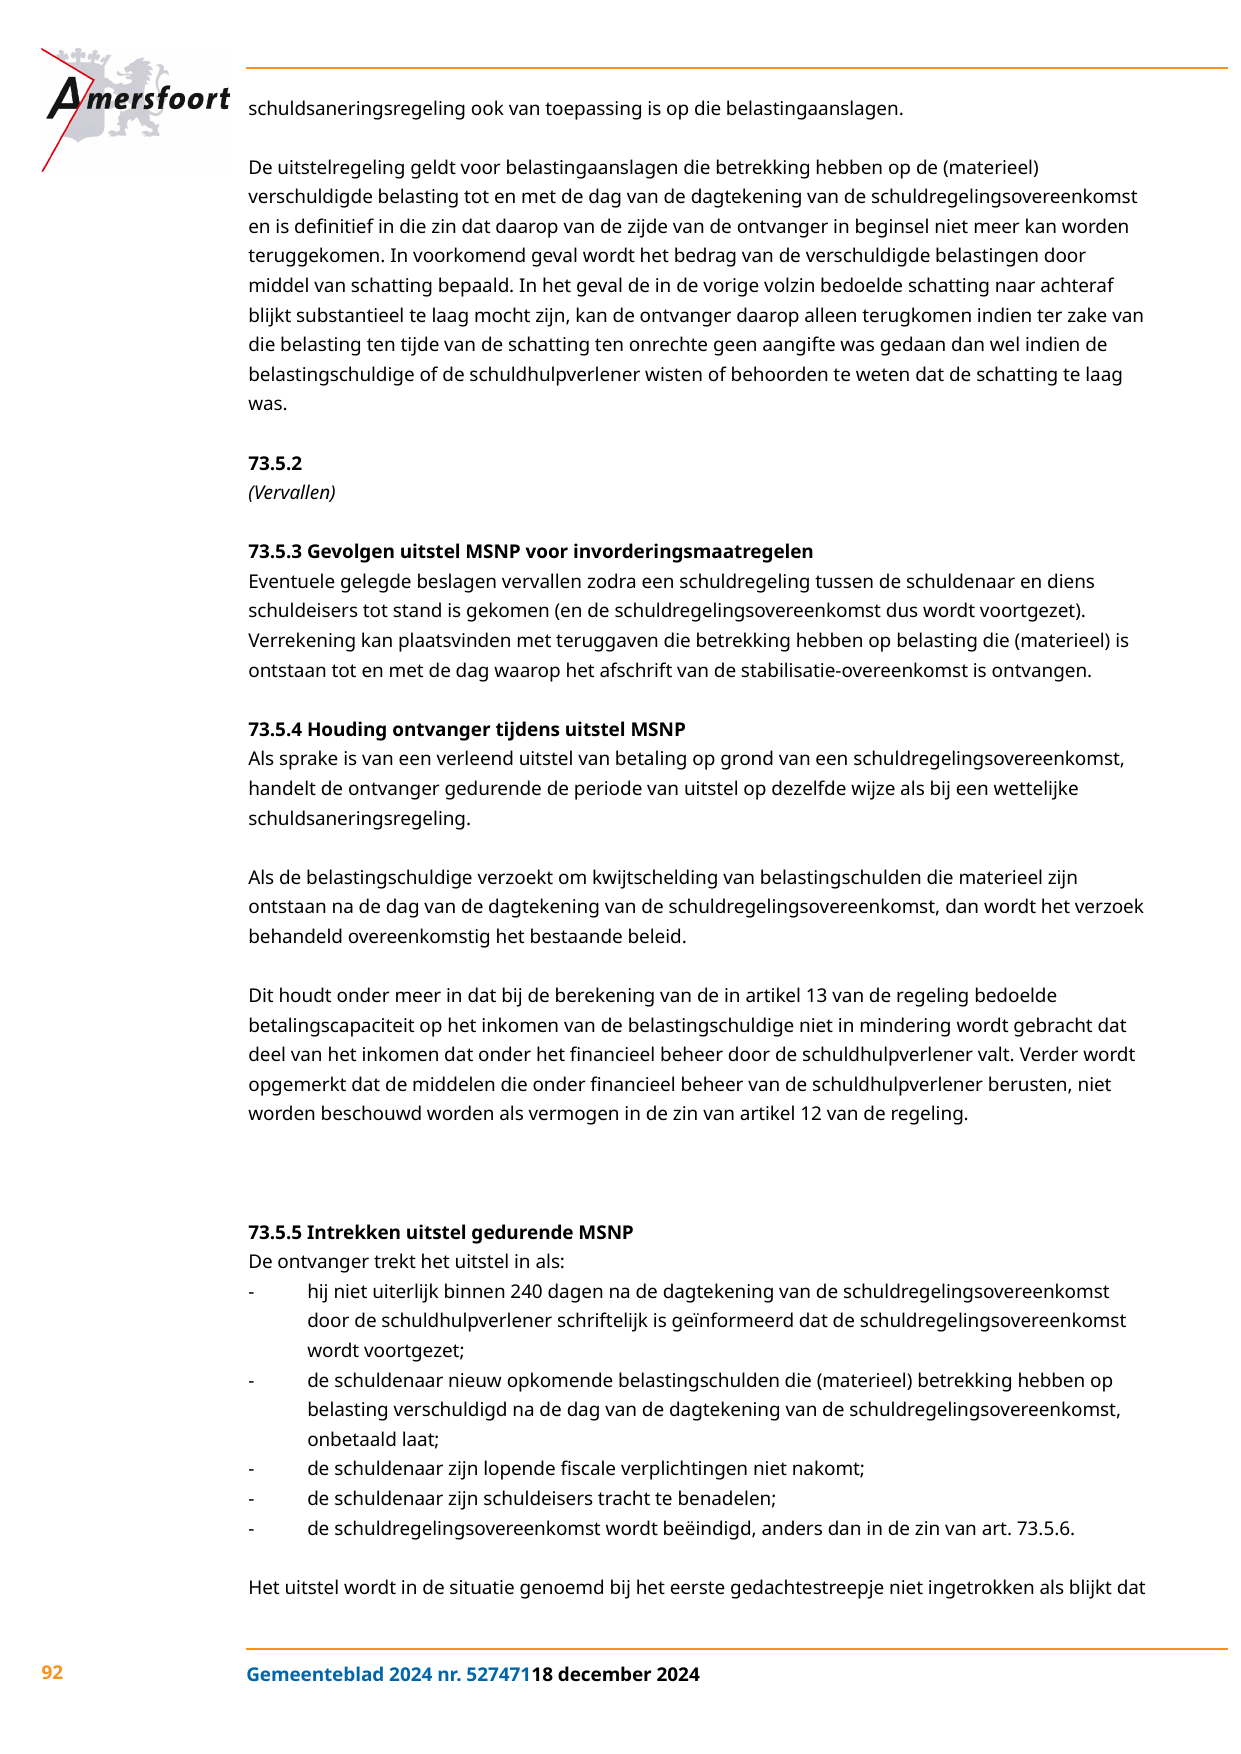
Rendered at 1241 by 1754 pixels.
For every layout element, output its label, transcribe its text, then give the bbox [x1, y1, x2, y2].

picture [41, 47, 231, 172]
text 73.5.5 Intrekken uitstel gedurende MSNP [248, 1219, 1152, 1245]
list de schuldenaar nieuw opkomende belastingschulden die (materieel) betrekking hebben op belasting verschuldigd na de dag van de dagtekening van de schuldregelingsovereenkomst, onbetaald laat; [248, 1367, 1152, 1452]
text De uitstelregeling geldt voor belastingaanslagen die betrekking hebben op de (materieel) verschuldigde belasting tot en met de dag van de dagtekening van de schuldregelingsovereenkomst en is definitief in die zin dat daarop van de zijde van de ontvanger in beginsel niet meer kan worden teruggekomen. In voorkomend geval wordt het bedrag van de verschuldigde belastingen door middel van schatting bepaald. In het geval de in de vorige volzin bedoelde schatting naar achteraf blijkt substantieel te laag mocht zijn, kan de ontvanger daarop alleen terugkomen indien ter zake van die belasting ten tijde van de schatting ten onrechte geen aangifte was gedaan dan wel indien de belastingschuldige of de schuldhulpverlener wisten of behoorden te weten dat de schatting te laag was. [248, 154, 1152, 416]
text schuldsaneringsregeling ook van toepassing is op die belastingaanslagen. [248, 95, 1152, 121]
text 73.5.3 Gevolgen uitstel MSNP voor invorderingsmaatregelen [248, 538, 1152, 564]
list hij niet uiterlijk binnen 240 dagen na de dagtekening van de schuldregelingsovereenkomst door de schuldhulpverlener schriftelijk is geïnformeerd dat de schuldregelingsovereenkomst wordt voortgezet; [248, 1278, 1152, 1363]
list de schuldenaar zijn lopende fiscale verplichtingen niet nakomt; [248, 1456, 1152, 1481]
text Verrekening kan plaatsvinden met teruggaven die betrekking hebben op belasting die (materieel) is ontstaan tot en met de dag waarop het afschrift van de stabilisatie-overeenkomst is ontvangen. [248, 627, 1152, 683]
text Als de belastingschuldige verzoekt om kwijtschelding van belastingschulden die materieel zijn ontstaan na de dag van de dagtekening van de schuldregelingsovereenkomst, dan wordt het verzoek behandeld overeenkomstig het bestaande beleid. [248, 864, 1152, 949]
text (Vervallen) [248, 479, 1152, 505]
text 73.5.2 [248, 450, 1152, 476]
list de schuldregelingsovereenkomst wordt beëindigd, anders dan in de zin van art. 73.5.6. [248, 1515, 1152, 1541]
text Als sprake is van een verleend uitstel van betaling op grond van een schuldregelingsovereenkomst, handelt de ontvanger gedurende de periode van uitstel op dezelfde wijze als bij een wettelijke schuldsaneringsregeling. [248, 746, 1152, 831]
list de schuldenaar zijn schuldeisers tracht te benadelen; [248, 1485, 1152, 1511]
text De ontvanger trekt het uitstel in als: [248, 1248, 1152, 1274]
text Eventuele gelegde beslagen vervallen zodra een schuldregeling tussen de schuldenaar en diens schuldeisers tot stand is gekomen (en de schuldregelingsovereenkomst dus wordt voortgezet). [248, 568, 1152, 623]
text 73.5.4 Houding ontvanger tijdens uitstel MSNP [248, 716, 1152, 742]
text Het uitstel wordt in de situatie genoemd bij het eerste gedachtestreepje niet ingetrokken als blijkt dat [248, 1574, 1152, 1600]
text Dit houdt onder meer in dat bij de berekening van de in artikel 13 van de regeling bedoelde betalingscapaciteit op het inkomen van de belastingschuldige niet in mindering wordt gebracht dat deel van het inkomen dat onder het financieel beheer door de schuldhulpverlener valt. Verder wordt opgemerkt dat de middelen die onder financieel beheer van de schuldhulpverlener berusten, niet worden beschouwd worden als vermogen in de zin van artikel 12 van de regeling. [248, 982, 1152, 1126]
